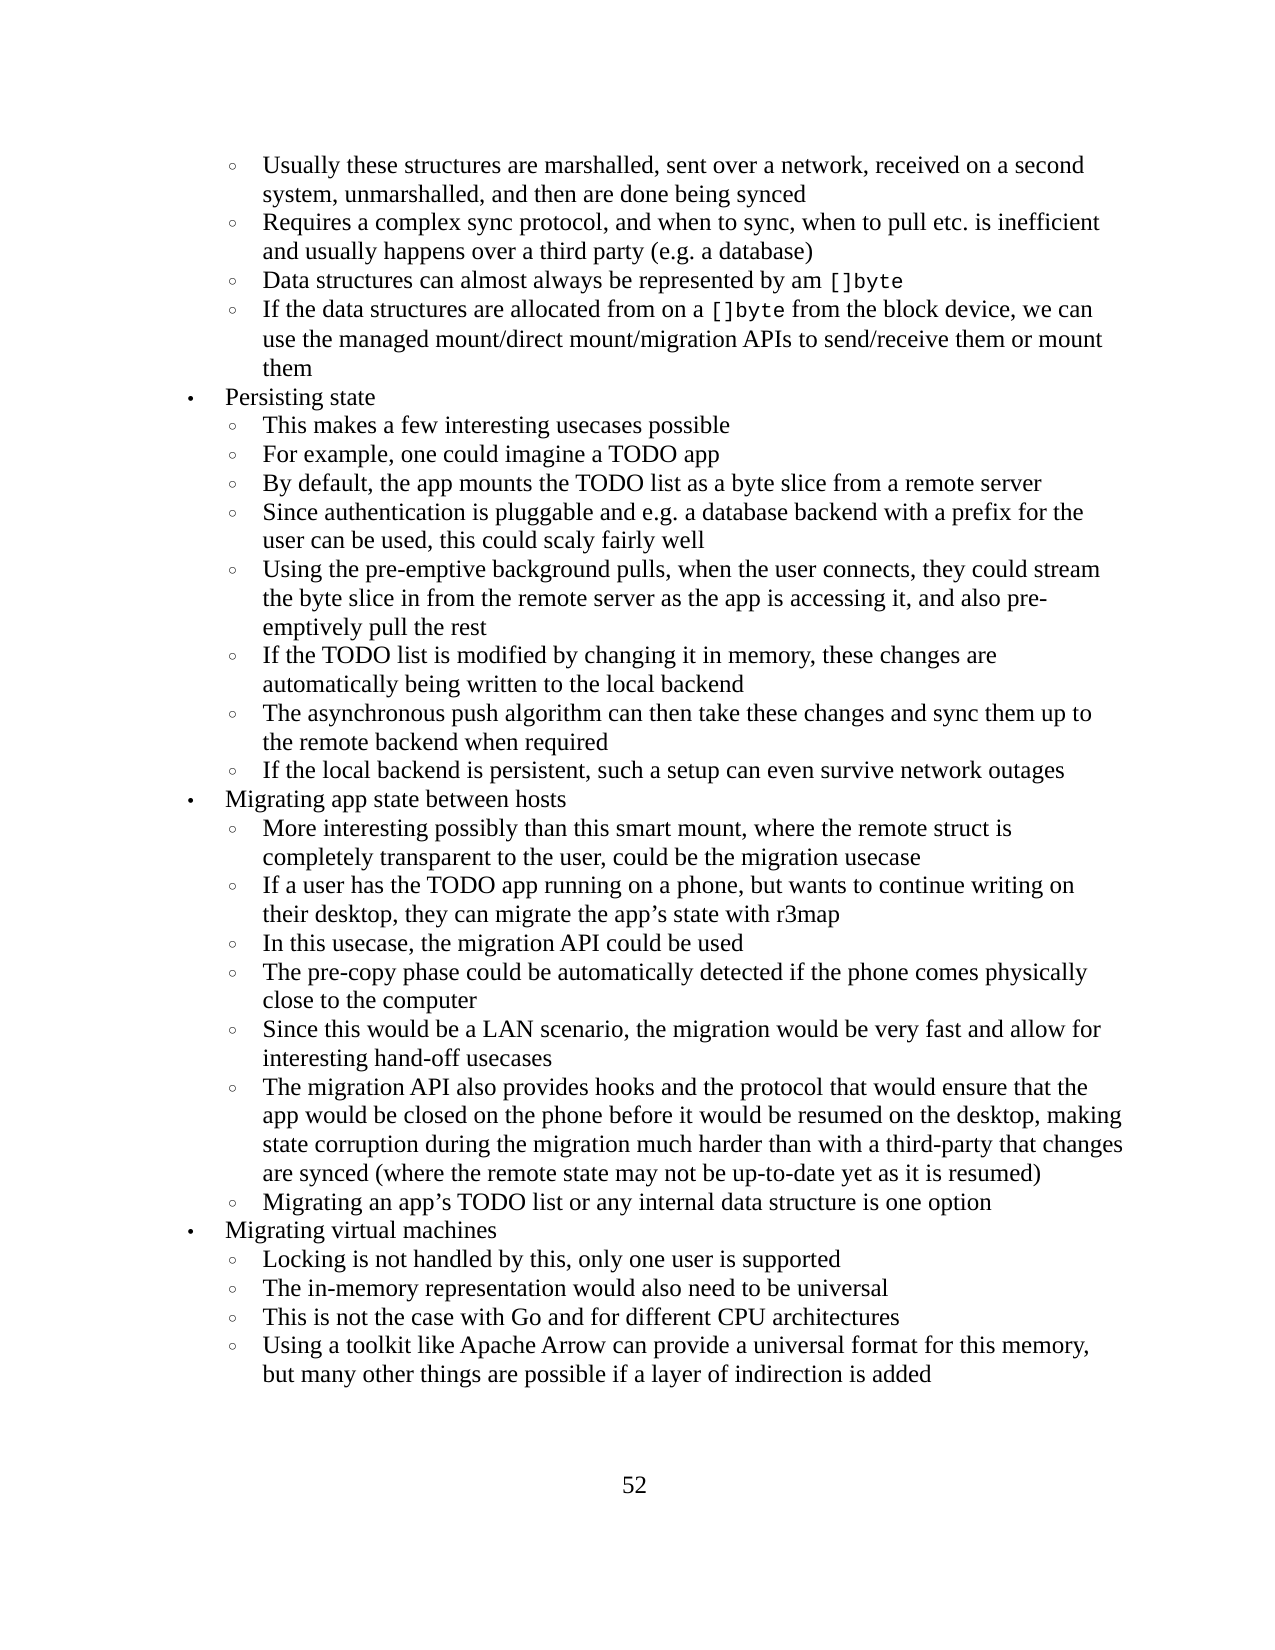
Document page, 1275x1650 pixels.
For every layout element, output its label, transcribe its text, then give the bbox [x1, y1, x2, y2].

list The in-memory representation would also need to be universal [225, 1273, 1125, 1302]
list Data structures can almost always be represented by am []byte [225, 265, 1125, 294]
list Usually these structures are marshalled, sent over a network, received on a second system, unmarshalled, and then are done being synced [225, 150, 1125, 207]
list This is not the case with Go and for different CPU architectures [225, 1302, 1125, 1330]
list By default, the app mounts the TODO list as a byte slice from a remote server [225, 468, 1125, 497]
list Migrating app state between hosts [187, 784, 1125, 813]
list Using the pre-emptive background pulls, when the user connects, they could stream the byte slice in from the remote server as the app is accessing it, and also pre-emptively pull the rest [225, 554, 1125, 640]
list If the TODO list is modified by changing it in memory, these changes are automatically being written to the local backend [225, 640, 1125, 698]
list Using a toolkit like Apache Arrow can provide a universal format for this memory, but many other things are possible if a layer of indirection is added [225, 1330, 1125, 1388]
list If a user has the TODO app running on a phone, but wants to continue writing on their desktop, they can migrate the app’s state with r3map [225, 870, 1125, 928]
list For example, one could imagine a TODO app [225, 439, 1125, 468]
list In this usecase, the migration API could be used [225, 928, 1125, 957]
list Persisting state [187, 382, 1125, 410]
list Since authentication is pluggable and e.g. a database backend with a prefix for the user can be used, this could scaly fairly well [225, 497, 1125, 554]
list Since this would be a LAN scenario, the migration would be very fast and allow for interesting hand-off usecases [225, 1014, 1125, 1072]
list Locking is not handled by this, only one user is supported [225, 1244, 1125, 1273]
list If the local backend is persistent, such a setup can even survive network outages [225, 755, 1125, 784]
list The migration API also provides hooks and the protocol that would ensure that the app would be closed on the phone before it would be resumed on the desktop, making state corruption during the migration much harder than with a third-party that changes are synced (where the remote state may not be up-to-date yet as it is resumed) [225, 1072, 1125, 1187]
list More interesting possibly than this smart mount, where the remote struct is completely transparent to the user, could be the migration usecase [225, 813, 1125, 870]
list Requires a complex sync protocol, and when to sync, when to pull etc. is inefficient and usually happens over a third party (e.g. a database) [225, 207, 1125, 265]
list Migrating an app’s TODO list or any internal data structure is one option [225, 1187, 1125, 1215]
list Migrating virtual machines [187, 1215, 1125, 1244]
list The asynchronous push algorithm can then take these changes and sync them up to the remote backend when required [225, 698, 1125, 755]
list This makes a few interesting usecases possible [225, 410, 1125, 439]
list If the data structures are allocated from on a []byte from the block device, we can use the managed mount/direct mount/migration APIs to send/receive them or mount them [225, 294, 1125, 382]
list The pre-copy phase could be automatically detected if the phone comes physically close to the computer [225, 957, 1125, 1014]
